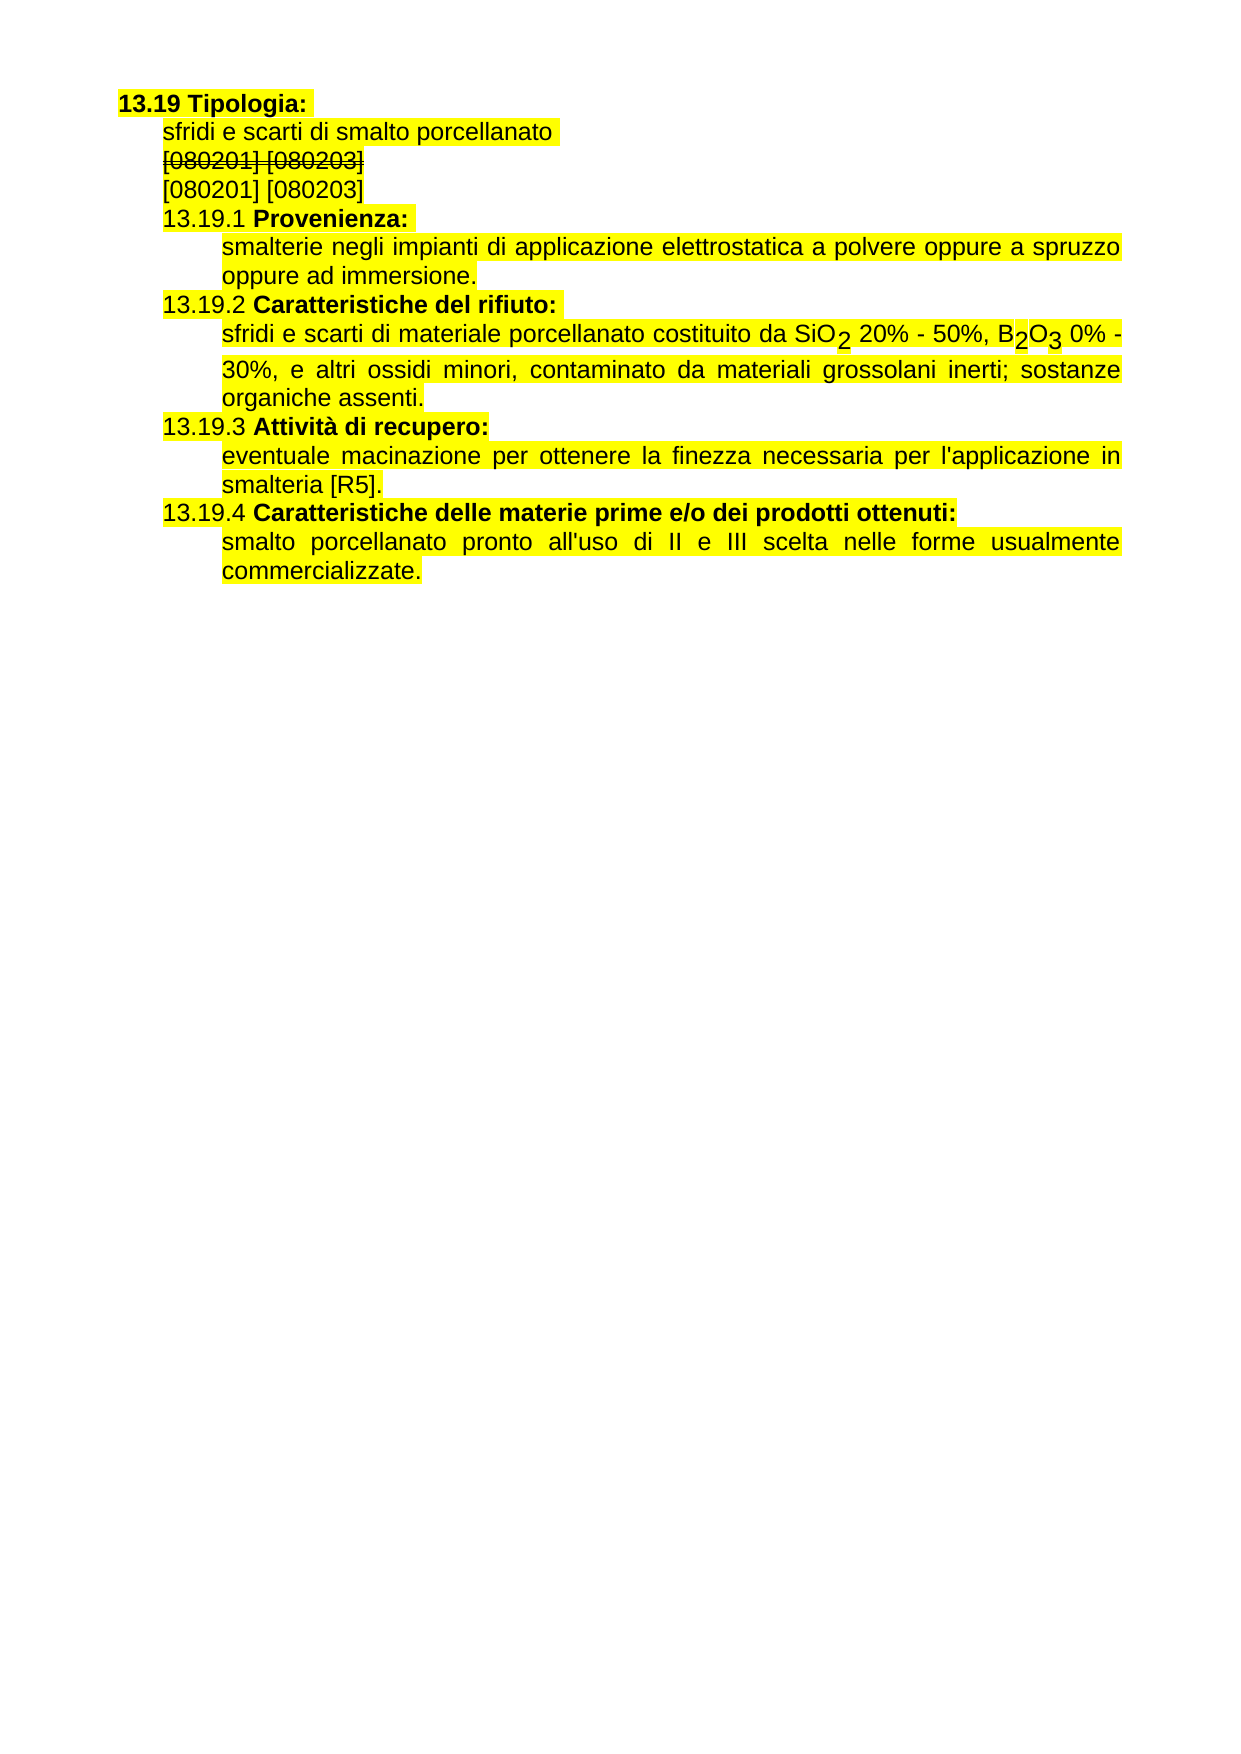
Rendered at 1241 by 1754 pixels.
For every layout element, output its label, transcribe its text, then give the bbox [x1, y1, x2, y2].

text [080201] [080203] [162, 175, 1122, 204]
text 13.19.2 Caratteristiche del rifiuto: [162, 290, 1122, 319]
text 13.19.4 Caratteristiche delle materie prime e/o dei prodotti ottenuti: [162, 498, 1122, 527]
text sfridi e scarti di smalto porcellanato [162, 117, 1122, 146]
subtitle 13.19 Tipologia: [118, 89, 1122, 117]
text 13.19.1 Provenienza: [162, 204, 1122, 232]
text eventuale macinazione per ottenere la finezza necessaria per l'applicazione in smalteria [R5]. [222, 441, 1122, 498]
text [080201] [080203] [162, 146, 1122, 175]
text 13.19.3 Attività di recupero: [162, 412, 1122, 441]
text smalterie negli impianti di applicazione elettrostatica a polvere oppure a spruzzo oppure ad immersione. [222, 232, 1122, 290]
text smalto porcellanato pronto all'uso di II e III scelta nelle forme usualmente commercializzate. [222, 527, 1122, 584]
text sfridi e scarti di materiale porcellanato costituito da SiO2 20% - 50%, B2O3 0% - 30%, e altri ossidi minori, contaminato da materiali grossolani inerti; sostanze organiche assenti. [222, 319, 1122, 412]
